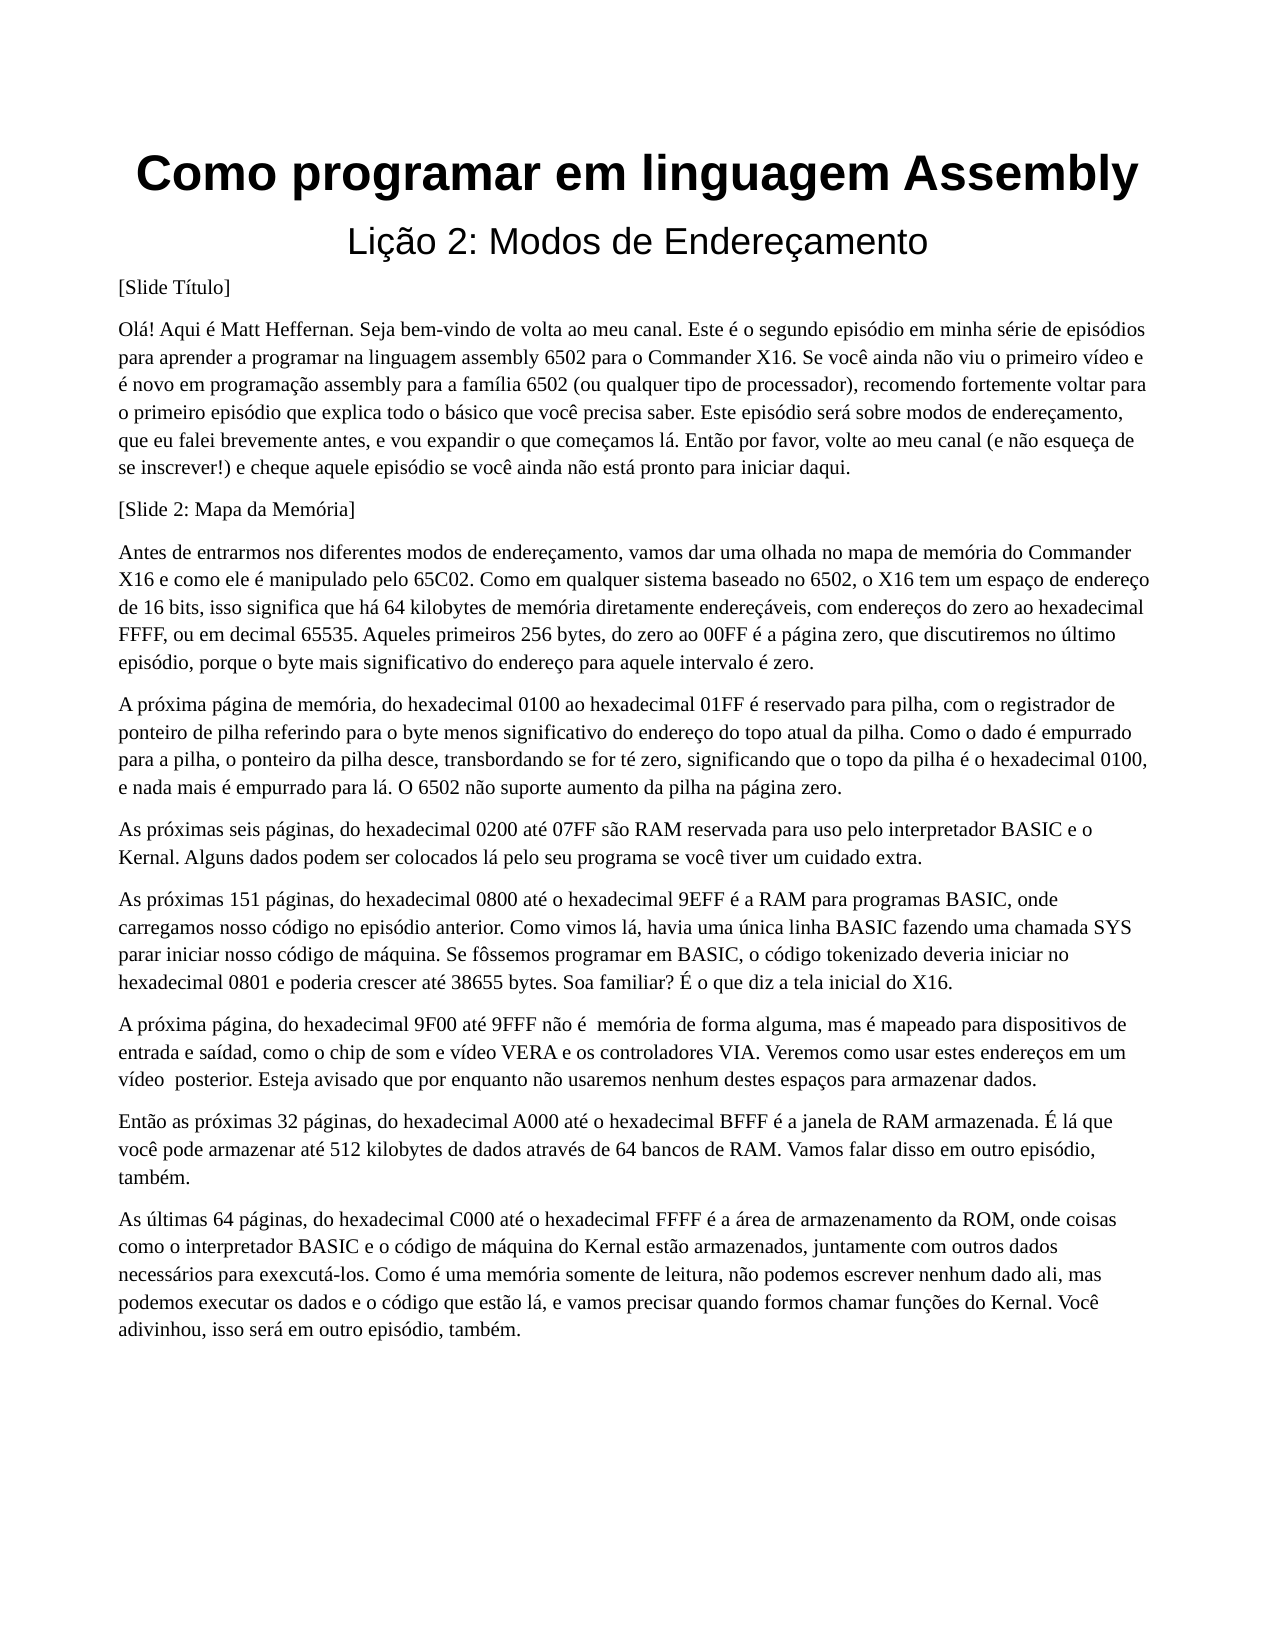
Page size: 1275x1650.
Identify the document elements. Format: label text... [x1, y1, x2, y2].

text As últimas 64 páginas, do hexadecimal C000 até o hexadecimal FFFF é a área de armazenamento da ROM, onde coisas como o interpretador BASIC e o código de máquina do Kernal estão armazenados, juntamente com outros dados necessários para exexcutá-los. Como é uma memória somente de leitura, não podemos escrever nenhum dado ali, mas podemos executar os dados e o código que estão lá, e vamos precisar quando formos chamar funções do Kernal. Você adivinhou, isso será em outro episódio, também. [118, 1207, 1157, 1341]
text As próximas 151 páginas, do hexadecimal 0800 até o hexadecimal 9EFF é a RAM para programas BASIC, onde carregamos nosso código no episódio anterior. Como vimos lá, havia uma única linha BASIC fazendo uma chamada SYS parar iniciar nosso código de máquina. Se fôssemos programar em BASIC, o código tokenizado deveria iniciar no hexadecimal 0801 e poderia crescer até 38655 bytes. Soa familiar? É o que diz a tela inicial do X16. [118, 887, 1157, 994]
subtitle Lição 2: Modos de Endereçamento [118, 219, 1157, 262]
text [Slide 2: Mapa da Memória] [118, 497, 1157, 521]
text Antes de entrarmos nos diferentes modos de endereçamento, vamos dar uma olhada no mapa de memória do Commander X16 e como ele é manipulado pelo 65C02. Como em qualquer sistema baseado no 6502, o X16 tem um espaço de endereço de 16 bits, isso significa que há 64 kilobytes de memória diretamente endereçáveis, com endereços do zero ao hexadecimal FFFF, ou em decimal 65535. Aqueles primeiros 256 bytes, do zero ao 00FF é a página zero, que discutiremos no último episódio, porque o byte mais significativo do endereço para aquele intervalo é zero. [118, 539, 1157, 674]
text Olá! Aqui é Matt Heffernan. Seja bem-vindo de volta ao meu canal. Este é o segundo episódio em minha série de episódios para aprender a programar na linguagem assembly 6502 para o Commander X16. Se você ainda não viu o primeiro vídeo e é novo em programação assembly para a família 6502 (ou qualquer tipo de processador), recomendo fortemente voltar para o primeiro episódio que explica todo o básico que você precisa saber. Este episódio será sobre modos de endereçamento, que eu falei brevemente antes, e vou expandir o que começamos lá. Então por favor, volte ao meu canal (e não esqueça de se inscrever!) e cheque aquele episódio se você ainda não está pronto para iniciar daqui. [118, 317, 1157, 479]
text A próxima página de memória, do hexadecimal 0100 ao hexadecimal 01FF é reservado para pilha, com o registrador de ponteiro de pilha referindo para o byte menos significativo do endereço do topo atual da pilha. Como o dado é empurrado para a pilha, o ponteiro da pilha desce, transbordando se for té zero, significando que o topo da pilha é o hexadecimal 0100, e nada mais é empurrado para lá. O 6502 não suporte aumento da pilha na página zero. [118, 692, 1157, 799]
text A próxima página, do hexadecimal 9F00 até 9FFF não é memória de forma alguma, mas é mapeado para dispositivos de entrada e saídad, como o chip de som e vídeo VERA e os controladores VIA. Veremos como usar estes endereços em um vídeo posterior. Esteja avisado que por enquanto não usaremos nenhum destes espaços para armazenar dados. [118, 1012, 1157, 1091]
text As próximas seis páginas, do hexadecimal 0200 até 07FF são RAM reservada para uso pelo interpretador BASIC e o Kernal. Alguns dados podem ser colocados lá pelo seu programa se você tiver um cuidado extra. [118, 817, 1157, 869]
title Como programar em linguagem Assembly [118, 143, 1157, 201]
text Então as próximas 32 páginas, do hexadecimal A000 até o hexadecimal BFFF é a janela de RAM armazenada. É lá que você pode armazenar até 512 kilobytes de dados através de 64 bancos de RAM. Vamos falar disso em outro episódio, também. [118, 1109, 1157, 1189]
text [Slide Título] [118, 275, 1157, 299]
